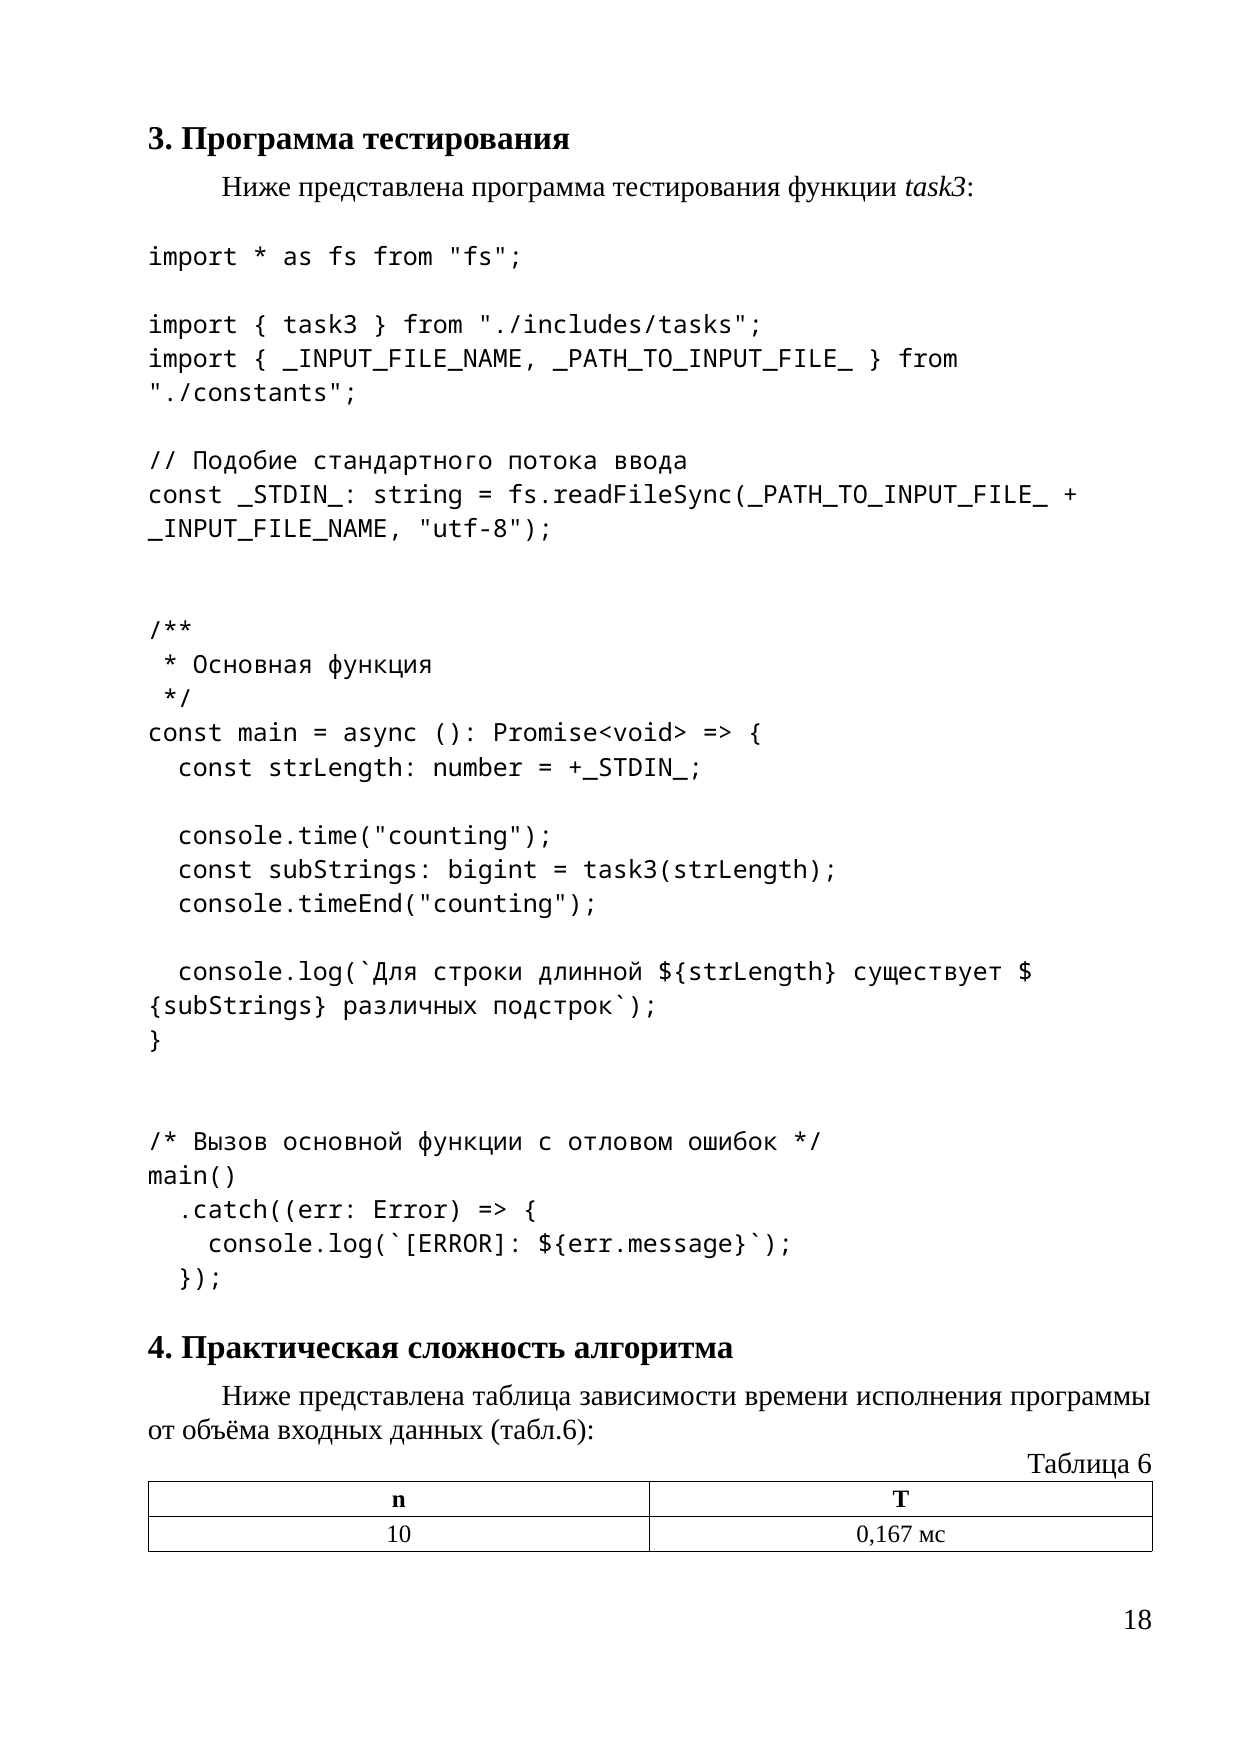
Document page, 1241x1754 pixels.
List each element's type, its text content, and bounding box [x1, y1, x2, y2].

text Ниже представлена таблица зависимости времени исполнения программы от объёма входных данных (табл.6): [148, 1378, 1152, 1446]
text console.log(`[ERROR]: ${err.message}`); [148, 1226, 1152, 1260]
text const subStrings: bigint = task3(strLength); [148, 851, 1152, 885]
table_cell 0,167 мс [650, 1517, 1152, 1551]
text console.log(`Для строки длинной ${strLength} существует ${subStrings} различных подстрок`); [148, 953, 1152, 1022]
text }); [148, 1260, 1152, 1294]
text Ниже представлена программа тестирования функции task3: [148, 169, 1152, 202]
text import * as fs from "fs"; [148, 238, 1152, 272]
text import { _INPUT_FILE_NAME, _PATH_TO_INPUT_FILE_ } from "./constants"; [148, 340, 1152, 408]
text console.time("counting"); [148, 817, 1152, 851]
text const main = async (): Promise<void> => { [148, 715, 1152, 749]
text } [148, 1022, 1152, 1056]
text import { task3 } from "./includes/tasks"; [148, 306, 1152, 340]
text .catch((err: Error) => { [148, 1192, 1152, 1226]
text main() [148, 1158, 1152, 1192]
text // Подобие стандартного потока ввода [148, 443, 1152, 477]
text console.timeEnd("counting"); [148, 885, 1152, 919]
text * Основная функция [148, 647, 1152, 681]
text const _STDIN_: string = fs.readFileSync(_PATH_TO_INPUT_FILE_ + _INPUT_FILE_NAME, "utf-8"); [148, 477, 1152, 545]
table_header n [149, 1482, 649, 1516]
table_cell 10 [149, 1517, 649, 1551]
text /** [148, 613, 1152, 647]
text Таблица 6 [148, 1447, 1152, 1480]
subtitle 3. Программа тестирования [148, 118, 1152, 156]
subtitle 4. Практическая сложность алгоритма [148, 1328, 1152, 1366]
text */ [148, 681, 1152, 715]
text const strLength: number = +_STDIN_; [148, 749, 1152, 783]
table_header T [650, 1482, 1152, 1516]
text /* Вызов основной функции с отловом ошибок */ [148, 1124, 1152, 1158]
